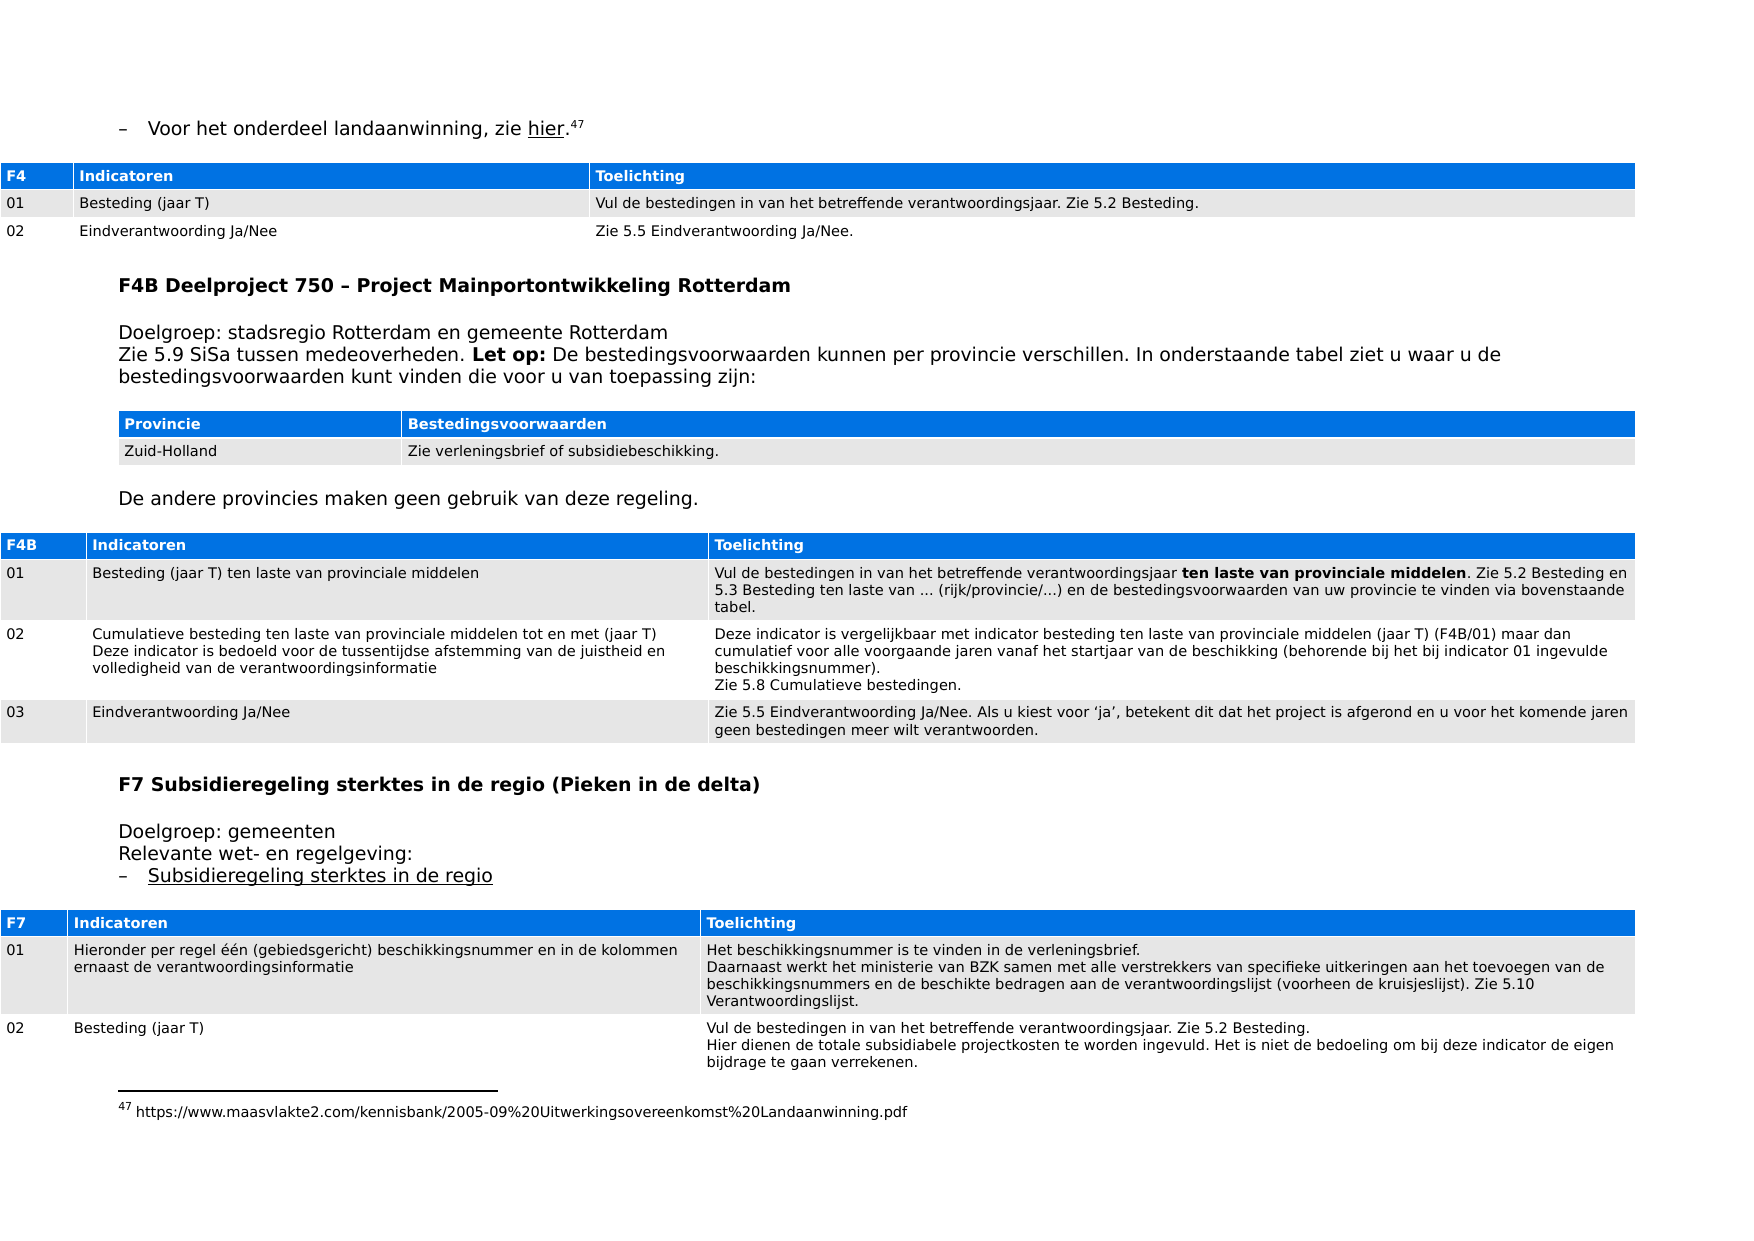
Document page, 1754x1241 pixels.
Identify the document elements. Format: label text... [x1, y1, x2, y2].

table_cell 02 [1, 621, 86, 699]
text https://www.maasvlakte2.com/kennisbank/2005-09%20Uitwerkingsovereenkomst%20Landaanwinning.pdf [118, 1100, 1636, 1122]
table_cell Besteding (jaar T) [74, 190, 589, 217]
table_header Toelichting [701, 910, 1635, 936]
text Relevante wet- en regelgeving: [118, 843, 1636, 865]
table_cell 02 [1, 1016, 67, 1076]
text De andere provincies maken geen gebruik van deze regeling. [118, 488, 1636, 510]
text – Subsidieregeling sterktes in de regio [118, 865, 1636, 887]
table_cell Eindverantwoording Ja/Nee [74, 218, 589, 244]
table_cell Zie 5.5 Eindverantwoording Ja/Nee. [590, 218, 1635, 244]
text Doelgroep: gemeenten [118, 821, 1636, 843]
table_cell 01 [1, 190, 73, 217]
table_header Toelichting [709, 533, 1635, 559]
subtitle F4B Deelproject 750 – Project Mainportontwikkeling Rotterdam [118, 275, 1636, 297]
table_cell Cumulatieve besteding ten laste van provinciale middelen tot en met (jaar T) Deze indicator is bedoeld voor de tussentijdse afstemming van de juistheid en volledigheid van de verantwoordingsinformatie [87, 621, 708, 699]
subtitle F7 Subsidieregeling sterktes in de regio (Pieken in de delta) [118, 774, 1636, 796]
table_cell Vul de bestedingen in van het betreffende verantwoordingsjaar. Zie 5.2 Besteding. Hier dienen de totale subsidiabele projectkosten te worden ingevuld. Het is niet de bedoeling om bij deze indicator de eigen bijdrage te gaan verrekenen. [701, 1016, 1635, 1076]
text Zie 5.9 SiSa tussen medeoverheden. Let op: De bestedingsvoorwaarden kunnen per provincie verschillen. In onderstaande tabel ziet u waar u de bestedingsvoorwaarden kunt vinden die voor u van toepassing zijn: [118, 344, 1636, 388]
table_header Indicatoren [74, 163, 589, 189]
table_header Indicatoren [87, 533, 708, 559]
table_cell Hieronder per regel één (gebiedsgericht) beschikkingsnummer en in de kolommen ernaast de verantwoordingsinformatie [68, 937, 700, 1014]
table_header F7 [1, 910, 67, 936]
table_cell Zie 5.5 Eindverantwoording Ja/Nee. Als u kiest voor ‘ja’, betekent dit dat het project is afgerond en u voor het komende jaren geen bestedingen meer wilt verantwoorden. [709, 700, 1635, 743]
table_cell 01 [1, 560, 86, 620]
table_cell 03 [1, 700, 86, 743]
table_cell 02 [1, 218, 73, 244]
table_header Toelichting [590, 163, 1635, 189]
table_cell Vul de bestedingen in van het betreffende verantwoordingsjaar. Zie 5.2 Besteding. [590, 190, 1635, 217]
table_cell Deze indicator is vergelijkbaar met indicator besteding ten laste van provinciale middelen (jaar T) (F4B/01) maar dan cumulatief voor alle voorgaande jaren vanaf het startjaar van de beschikking (behorende bij het bij indicator 01 ingevulde beschikkingsnummer). Zie 5.8 Cumulatieve bestedingen. [709, 621, 1635, 699]
table_cell Zuid-Holland [119, 439, 401, 465]
table_cell Besteding (jaar T) [68, 1016, 700, 1076]
table_cell Zie verleningsbrief of subsidiebeschikking. [402, 439, 1635, 465]
table_header Provincie [119, 411, 401, 437]
table_cell Eindverantwoording Ja/Nee [87, 700, 708, 743]
table_header Bestedingsvoorwaarden [402, 411, 1635, 437]
table_header Indicatoren [68, 910, 700, 936]
table_cell 01 [1, 937, 67, 1014]
text Doelgroep: stadsregio Rotterdam en gemeente Rotterdam [118, 322, 1636, 344]
table_header F4B [1, 533, 86, 559]
table_header F4 [1, 163, 73, 189]
table_cell Vul de bestedingen in van het betreffende verantwoordingsjaar ten laste van provinciale middelen. Zie 5.2 Besteding en 5.3 Besteding ten laste van ... (rijk/provincie/...) en de bestedingsvoorwaarden van uw provincie te vinden via bovenstaande tabel. [709, 560, 1635, 620]
text – Voor het onderdeel landaanwinning, zie hier. [118, 118, 1636, 140]
table_cell Besteding (jaar T) ten laste van provinciale middelen [87, 560, 708, 620]
table_cell Het beschikkingsnummer is te vinden in de verleningsbrief. Daarnaast werkt het ministerie van BZK samen met alle verstrekkers van specifieke uitkeringen aan het toevoegen van de beschikkingsnummers en de beschikte bedragen aan de verantwoordingslijst (voorheen de kruisjeslijst). Zie 5.10 Verantwoordingslijst. [701, 937, 1635, 1014]
